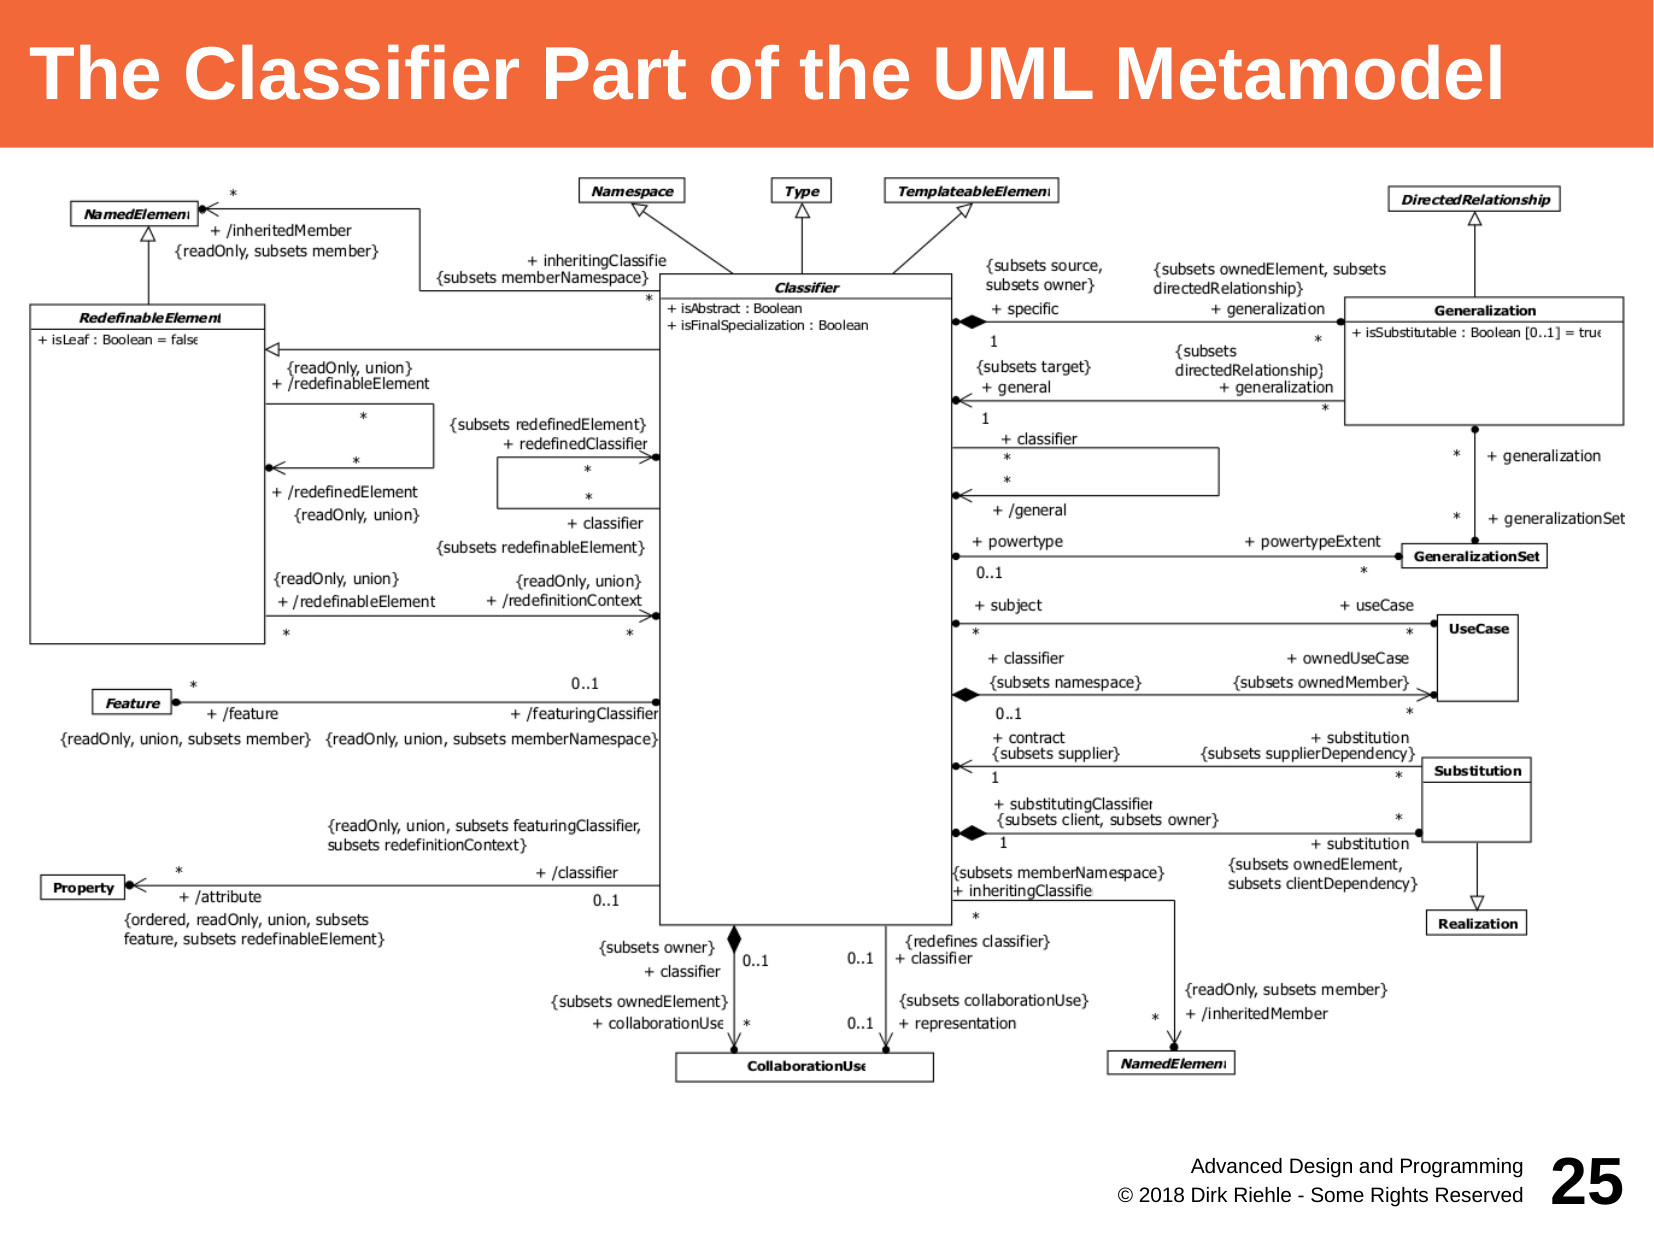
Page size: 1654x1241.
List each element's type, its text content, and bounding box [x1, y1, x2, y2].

title The Classifier Part of the UML Metamodel [0, 0, 1654, 148]
picture [29, 177, 1625, 1083]
